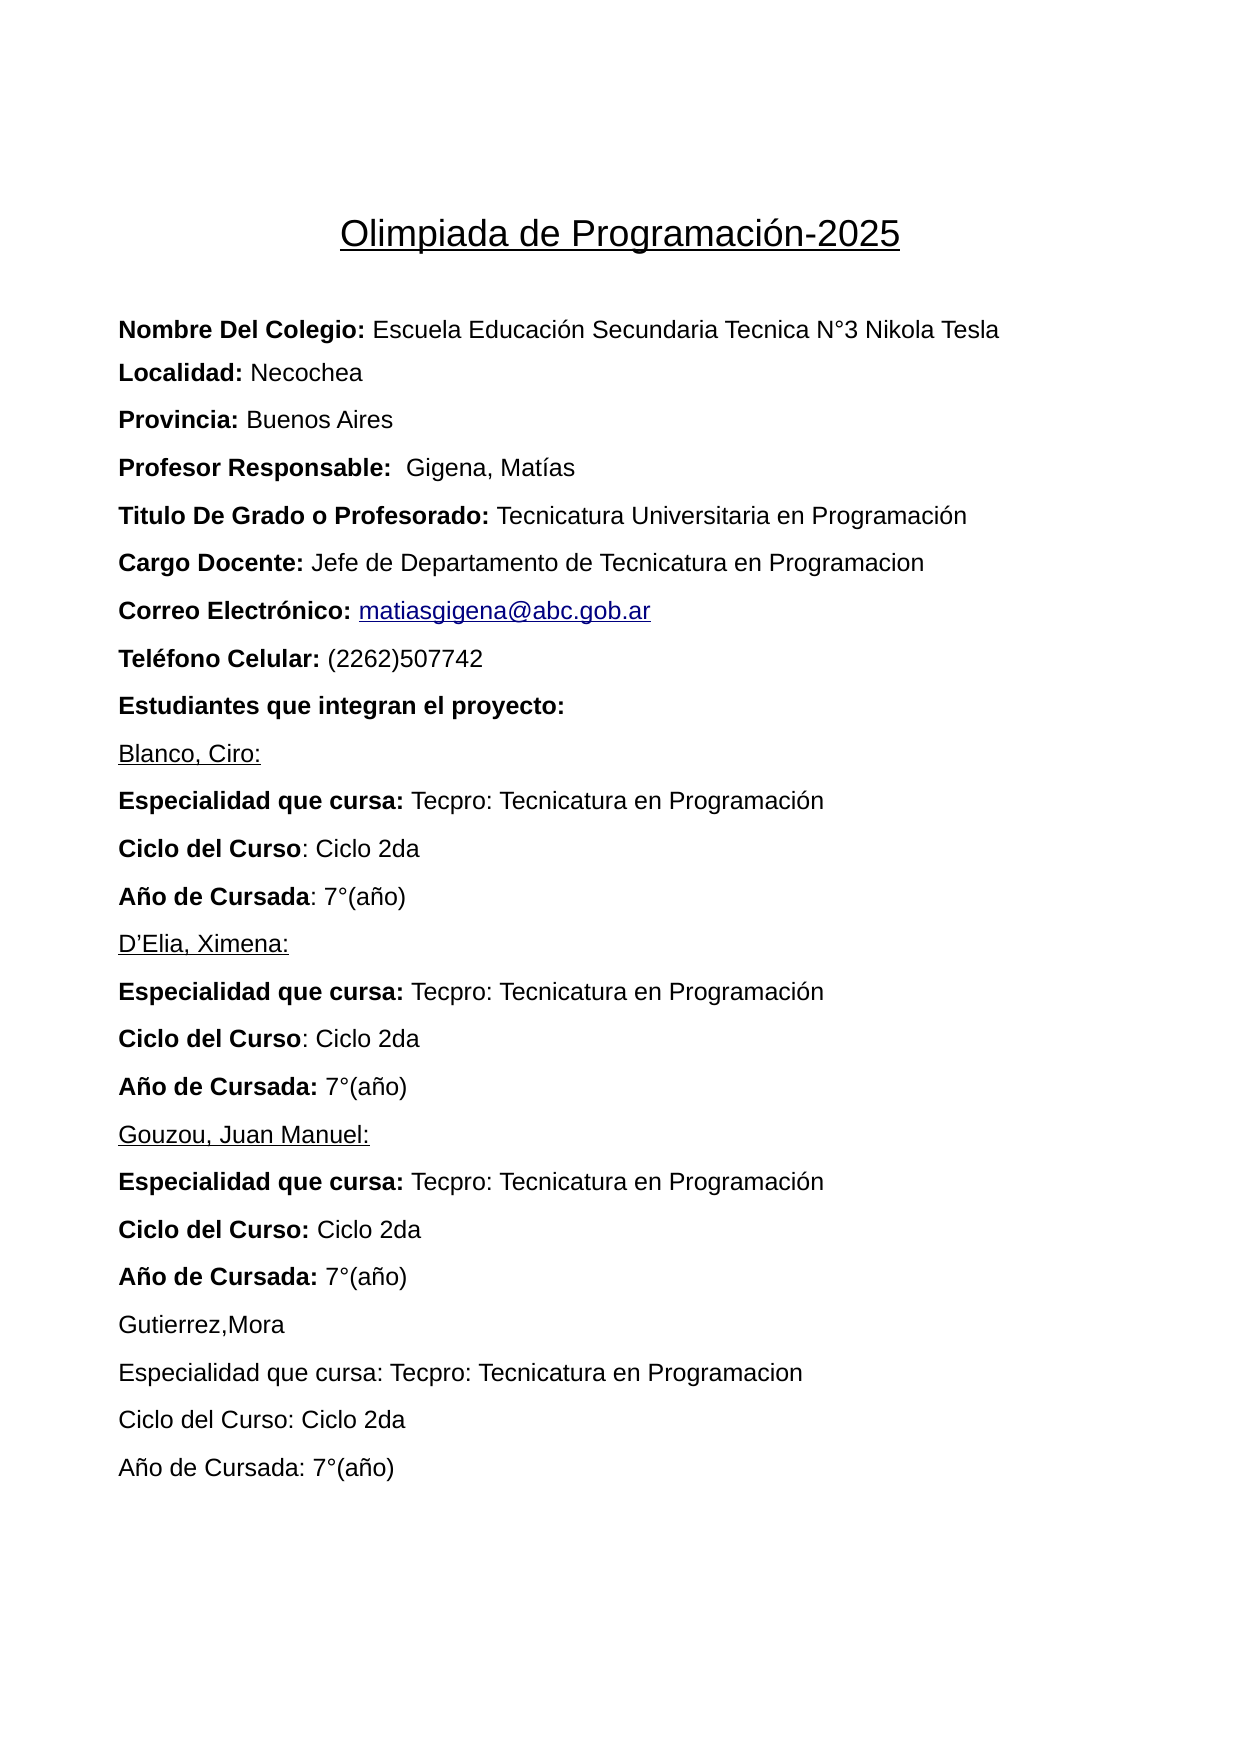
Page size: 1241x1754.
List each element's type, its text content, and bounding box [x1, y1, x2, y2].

text Especialidad que cursa: Tecpro: Tecnicatura en Programación [118, 1167, 1122, 1196]
text Profesor Responsable: Gigena, Matías [118, 453, 1122, 482]
subtitle Olimpiada de Programación-2025 [118, 211, 1122, 254]
text Especialidad que cursa: Tecpro: Tecnicatura en Programación [118, 977, 1122, 1006]
text Ciclo del Curso: Ciclo 2da [118, 1024, 1122, 1053]
text Año de Cursada: 7°(año) [118, 1453, 1122, 1482]
text Teléfono Celular: (2262)507742 [118, 643, 1122, 672]
text Año de Cursada: 7°(año) [118, 1072, 1122, 1101]
text Titulo De Grado o Profesorado: Tecnicatura Universitaria en Programación [118, 501, 1122, 529]
text Ciclo del Curso: Ciclo 2da [118, 834, 1122, 863]
text Año de Cursada: 7°(año) [118, 882, 1122, 910]
text Especialidad que cursa: Tecpro: Tecnicatura en Programacion [118, 1358, 1122, 1386]
text D’Elia, Ximena: [118, 929, 1122, 958]
text Blanco, Ciro: [118, 739, 1122, 767]
text Gouzou, Juan Manuel: [118, 1119, 1122, 1148]
text Estudiantes que integran el proyecto: [118, 691, 1122, 720]
text Provincia: Buenos Aires [118, 406, 1122, 434]
text Localidad: Necochea [118, 358, 1122, 387]
text Gutierrez,Mora [118, 1310, 1122, 1339]
text Año de Cursada: 7°(año) [118, 1262, 1122, 1291]
text Nombre Del Colegio: Escuela Educación Secundaria Tecnica N°3 Nikola Tesla [118, 314, 1122, 343]
text Correo Electrónico: matiasgigena@abc.gob.ar [118, 596, 1122, 625]
text Ciclo del Curso: Ciclo 2da [118, 1405, 1122, 1434]
text Ciclo del Curso: Ciclo 2da [118, 1215, 1122, 1243]
text Cargo Docente: Jefe de Departamento de Tecnicatura en Programacion [118, 548, 1122, 577]
text Especialidad que cursa: Tecpro: Tecnicatura en Programación [118, 786, 1122, 815]
